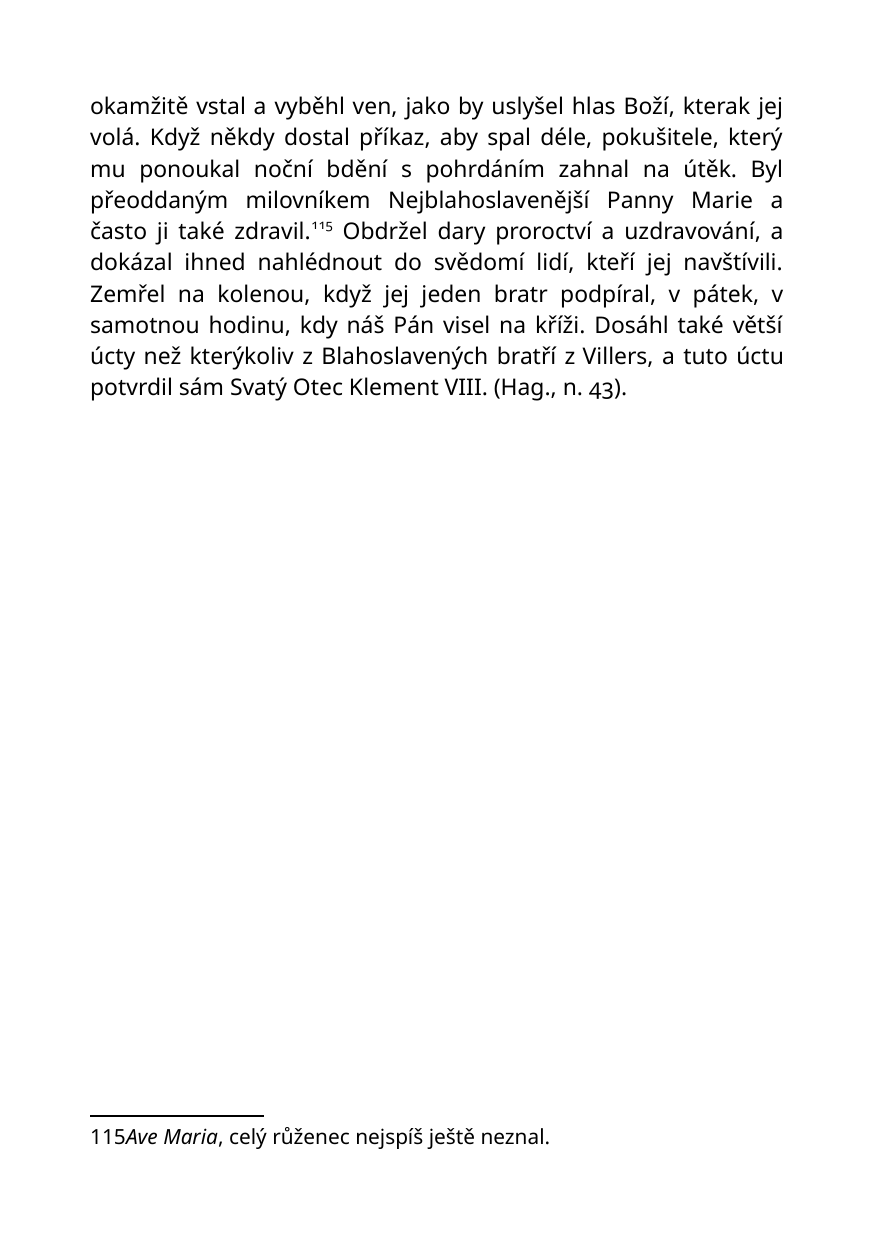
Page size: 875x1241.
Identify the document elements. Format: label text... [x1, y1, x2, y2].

text Ave Maria, celý růženec nejspíš ještě neznal. [90, 1122, 784, 1150]
text okamžitě vstal a vyběhl ven, jako by uslyšel hlas Boží, kterak jej volá. Když někdy dostal příkaz, aby spal déle, pokušitele, který mu ponoukal noční bdění s pohrdáním zahnal na útěk. Byl přeoddaným milovníkem Nejblahoslavenější Panny Marie a často ji také zdravil. Obdržel dary proroctví a uzdravování, a dokázal ihned nahlédnout do svědomí lidí, kteří jej navštívili. Zemřel na kolenou, když jej jeden bratr podpíral, v pátek, v samotnou hodinu, kdy náš Pán visel na kříži. Dosáhl také větší úcty než kterýkoliv z Blahoslavených bratří z Villers, a tuto úctu potvrdil sám Svatý Otec Klement VIII. (Hag., n. 43). [90, 90, 784, 402]
